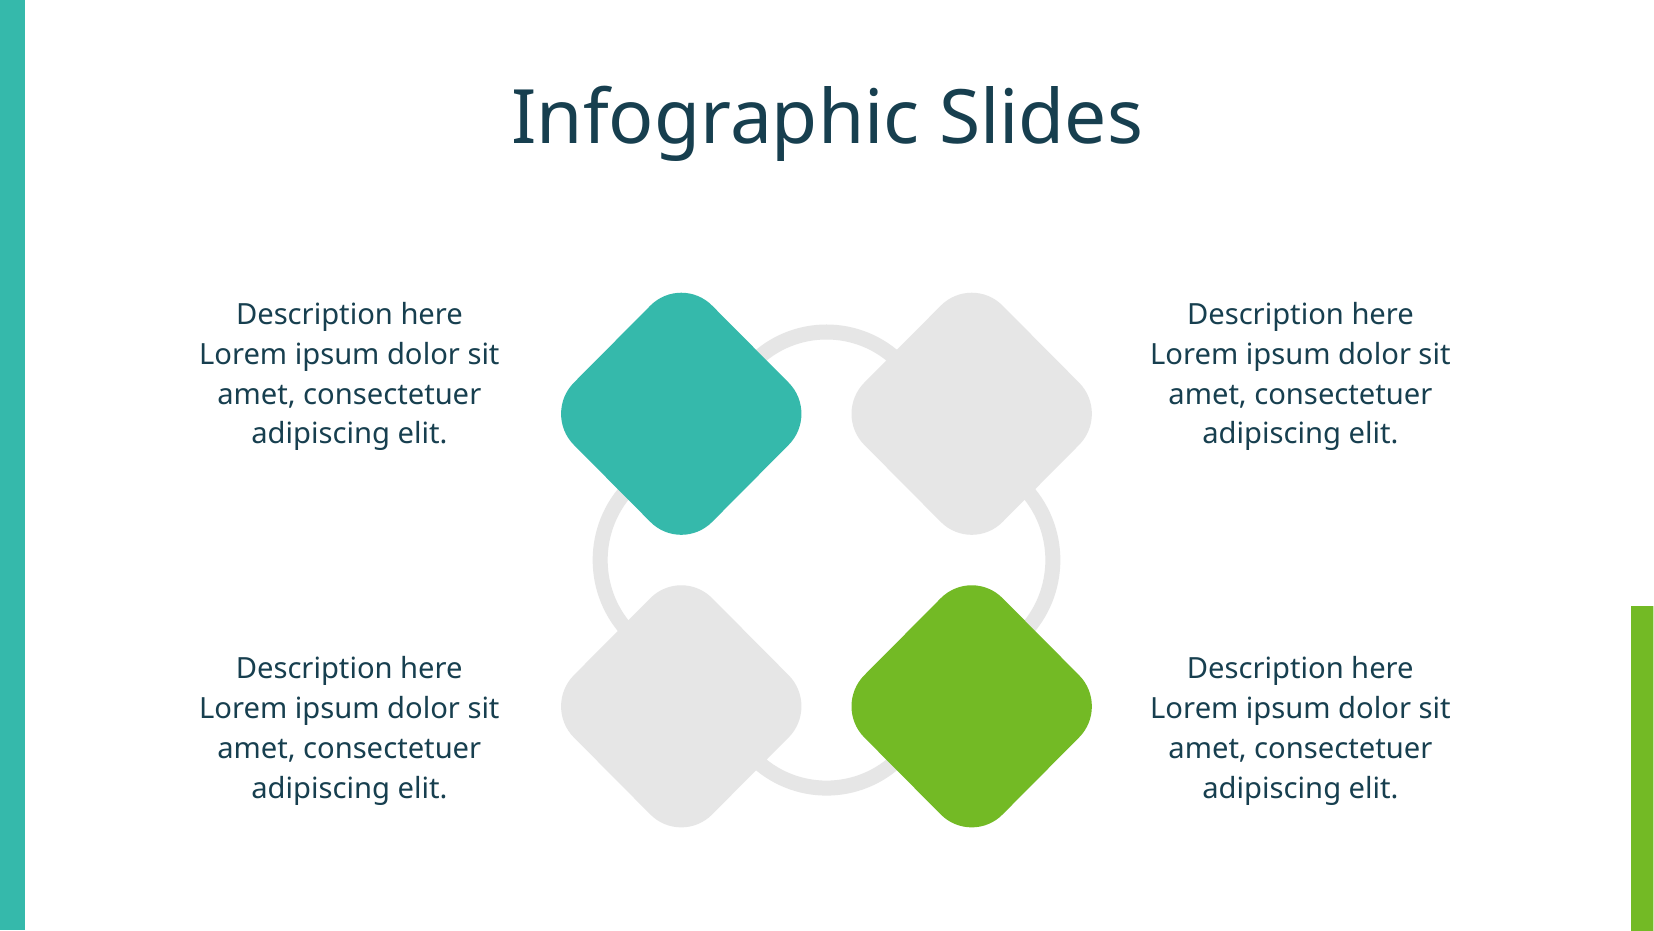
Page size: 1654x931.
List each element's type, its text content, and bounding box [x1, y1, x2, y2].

text_box Description here Lorem ipsum dolor sit amet, consectetuer adipiscing elit. [1141, 245, 1460, 501]
text_box [561, 292, 802, 535]
text_box Description here Lorem ipsum dolor sit amet, consectetuer adipiscing elit. [190, 599, 509, 855]
title Infographic Slides [64, 37, 1591, 193]
text_box [561, 585, 802, 828]
text_box Description here Lorem ipsum dolor sit amet, consectetuer adipiscing elit. [1141, 599, 1460, 855]
text_box [851, 292, 1092, 535]
text_box [851, 585, 1092, 828]
text_box Description here Lorem ipsum dolor sit amet, consectetuer adipiscing elit. [190, 245, 509, 501]
